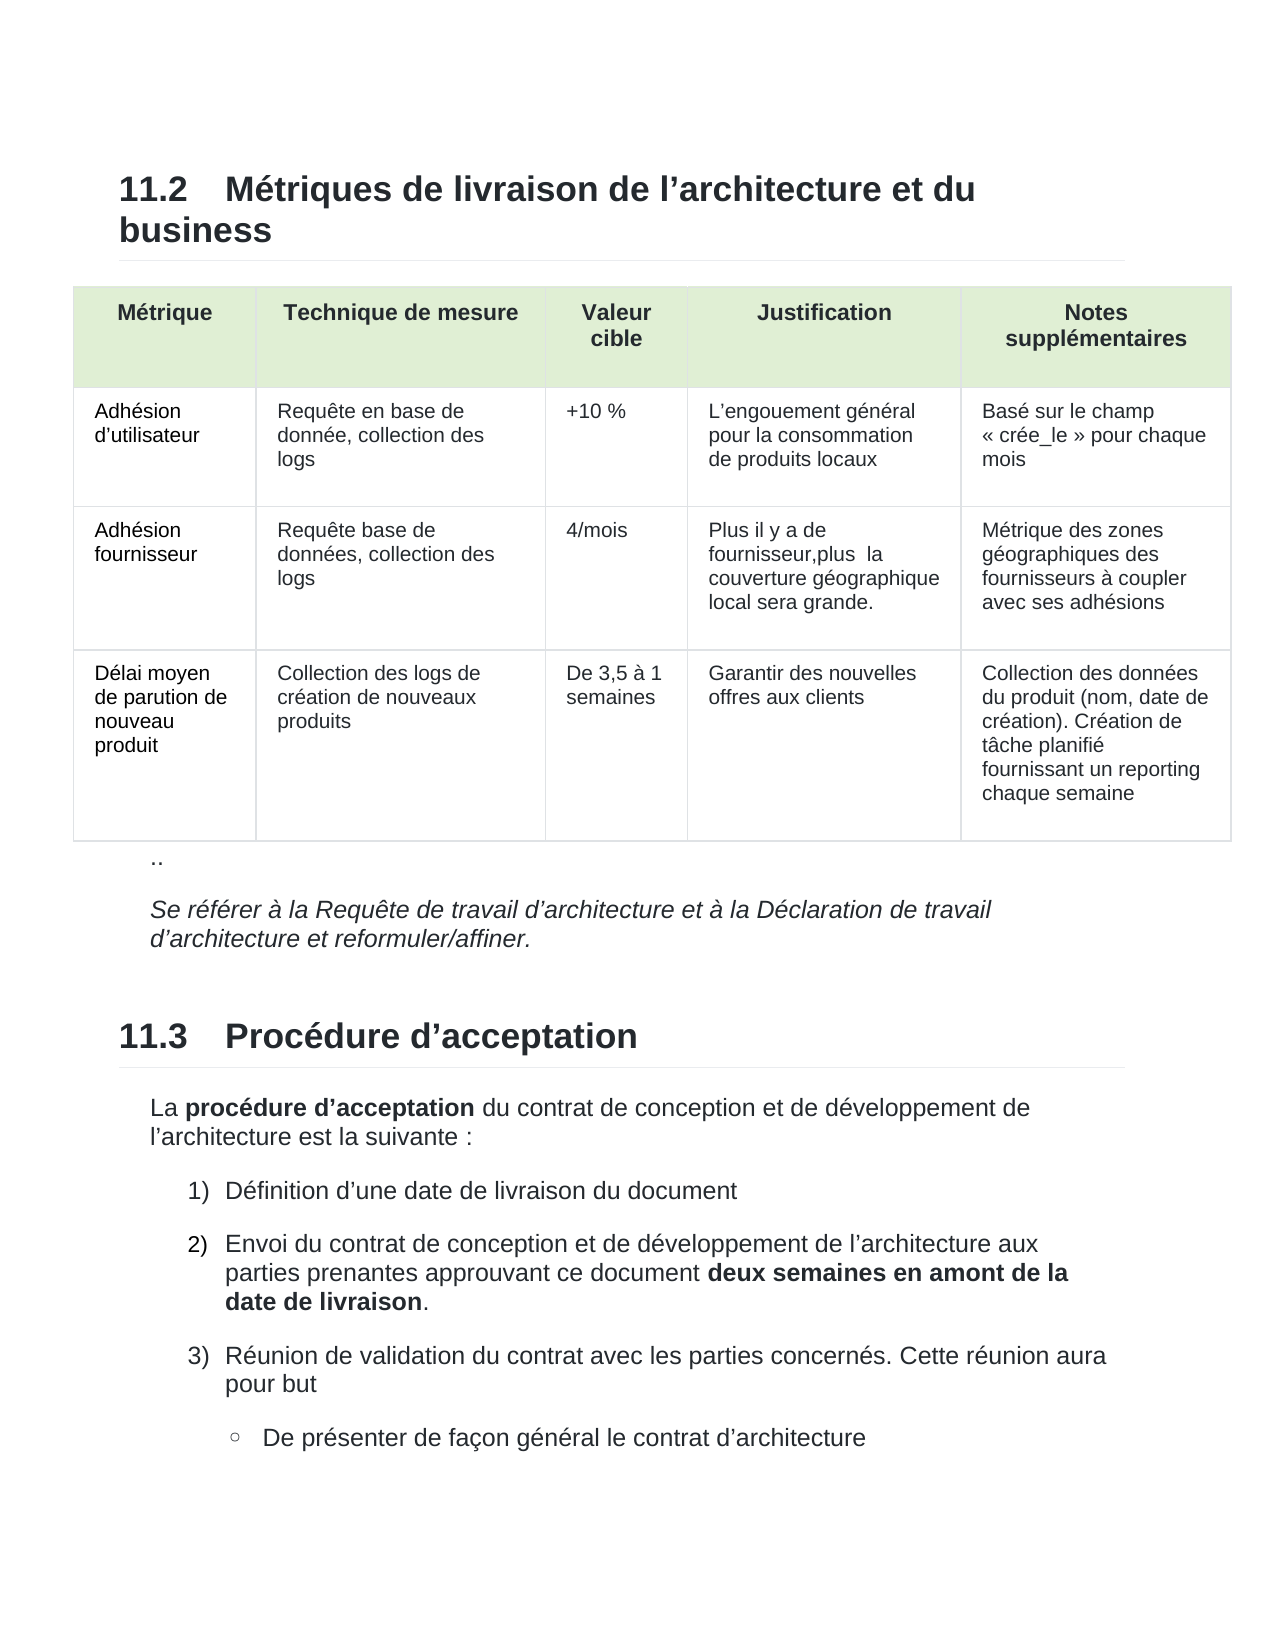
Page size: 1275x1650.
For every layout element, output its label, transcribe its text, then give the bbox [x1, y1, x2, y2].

list Définition d’une date de livraison du document [187, 1176, 1125, 1204]
subtitle Métriques de livraison de l’architecture et du business [119, 168, 1125, 260]
list Envoi du contrat de conception et de développement de l’architecture aux parties prenantes approuvant ce document deux semaines en amont de la date de livraison. [187, 1229, 1125, 1316]
table_cell De 3,5 à 1 semaines [546, 651, 687, 840]
text La procédure d’acceptation du contrat de conception et de développement de l’architecture est la suivante : [150, 1093, 1125, 1151]
table_cell Métrique des zones géographiques des fournisseurs à coupler avec ses adhésions [962, 507, 1230, 649]
table_cell Adhésion fournisseur [74, 507, 255, 649]
table_cell Plus il y a de fournisseur,plus la couverture géographique local sera grande. [688, 507, 960, 649]
table_header Technique de mesure [257, 288, 545, 387]
subtitle Procédure d’acceptation [119, 1016, 1125, 1067]
text Se référer à la Requête de travail d’architecture et à la Déclaration de travail d’architecture et reformuler/affiner. [150, 896, 1125, 953]
table_header Justification [688, 288, 960, 387]
table_cell Basé sur le champ « crée_le » pour chaque mois [962, 388, 1230, 506]
list Réunion de validation du contrat avec les parties concernés. Cette réunion aura pour but [187, 1341, 1125, 1398]
table_cell Collection des logs de création de nouveaux produits [257, 651, 545, 840]
table_cell L’engouement général pour la consommation de produits locaux [688, 388, 960, 506]
text .. [150, 842, 1125, 871]
list De présenter de façon général le contrat d’architecture [225, 1423, 1125, 1452]
table_header Valeur cible [546, 288, 687, 387]
table_cell Collection des données du produit (nom, date de création). Création de tâche planifié fournissant un reporting chaque semaine [962, 651, 1230, 840]
table_header Notes supplémentaires [962, 288, 1230, 387]
table_header Métrique [74, 288, 255, 387]
table_cell 4/mois [546, 507, 687, 649]
table_cell +10 % [546, 388, 687, 506]
table_cell Délai moyen de parution de nouveau produit [74, 651, 255, 840]
table_cell Requête base de données, collection des logs [257, 507, 545, 649]
table_cell Requête en base de donnée, collection des logs [257, 388, 545, 506]
table_cell Adhésion d’utilisateur [74, 388, 255, 506]
table_cell Garantir des nouvelles offres aux clients [688, 651, 960, 840]
